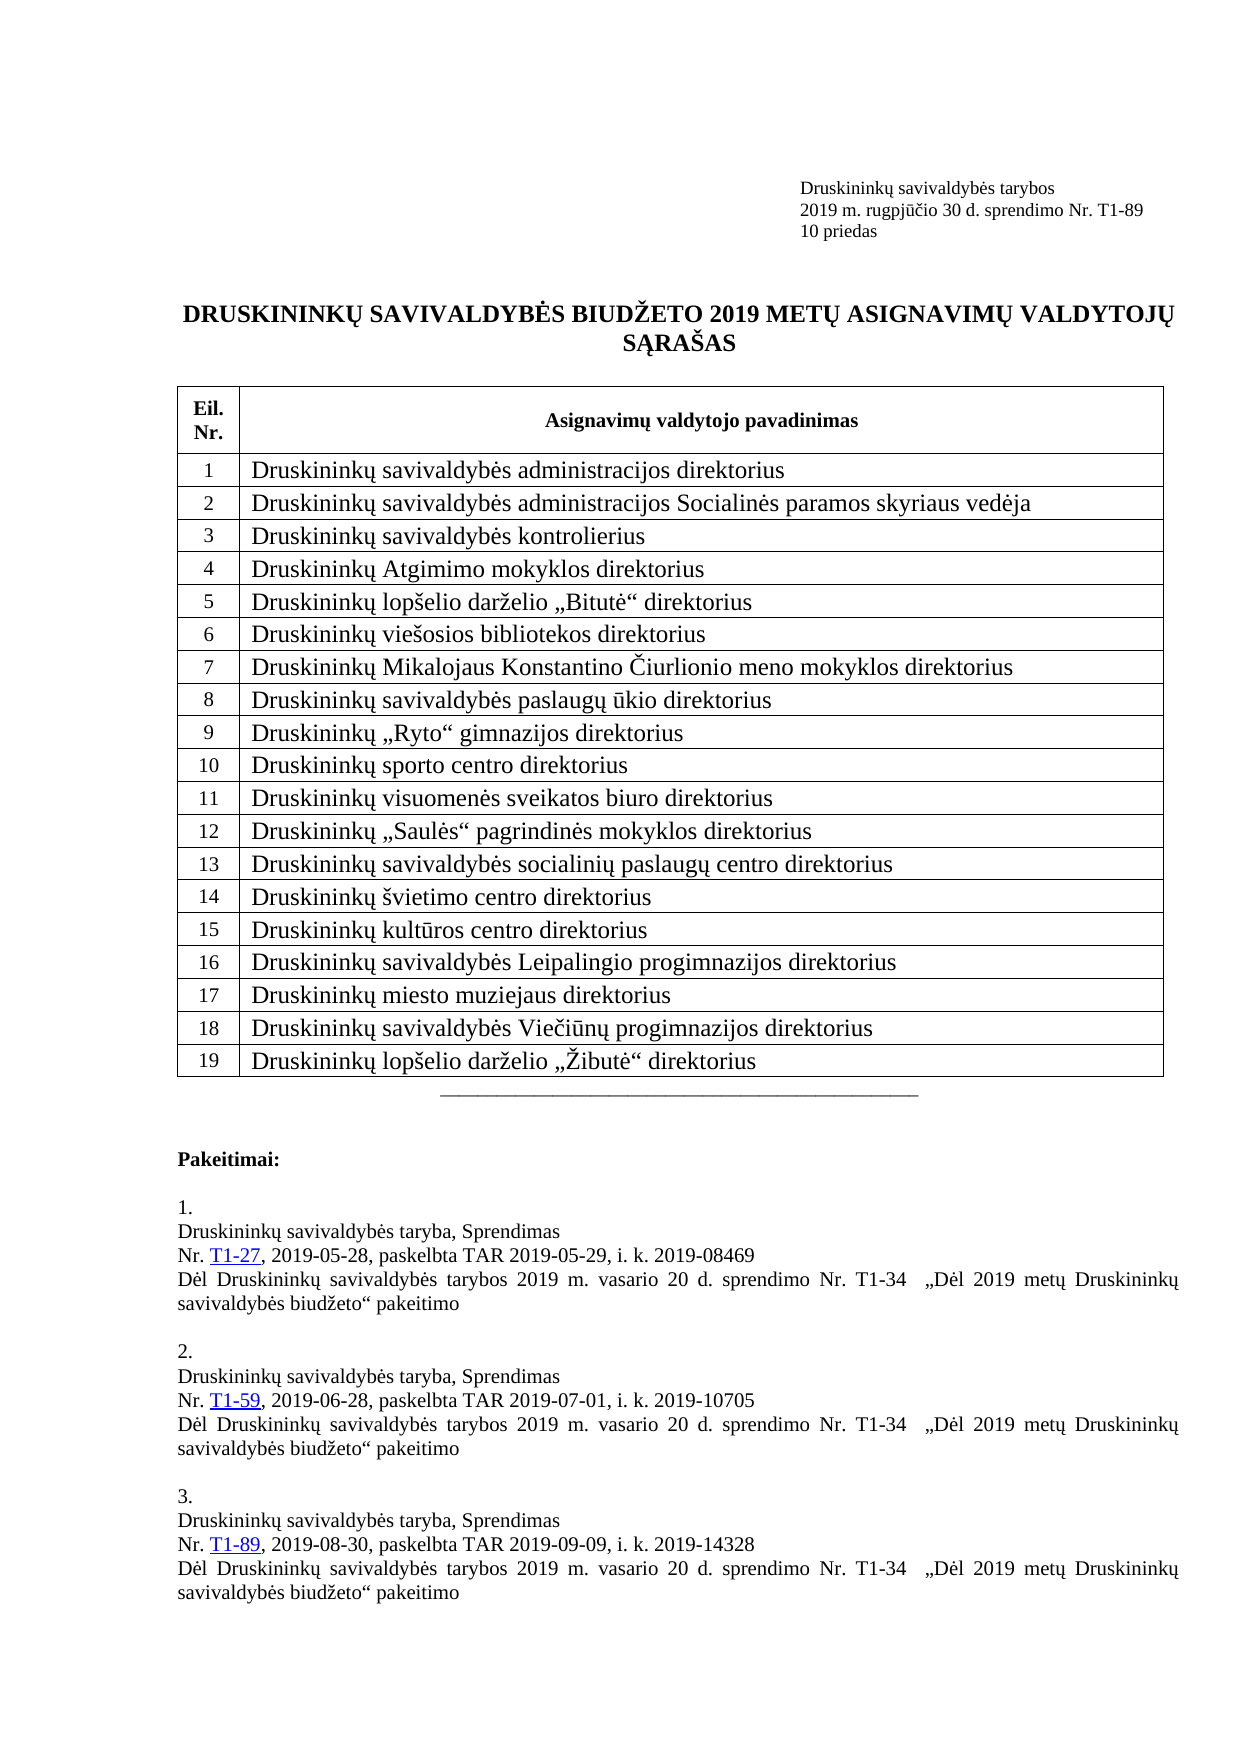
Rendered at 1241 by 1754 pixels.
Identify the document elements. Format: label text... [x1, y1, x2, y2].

text 1. [177, 1195, 1181, 1219]
table_cell Druskininkų sporto centro direktorius [240, 749, 1163, 781]
table_cell Druskininkų viešosios bibliotekos direktorius [240, 618, 1163, 650]
table_cell Druskininkų savivaldybės kontrolierius [240, 520, 1163, 551]
text 10 priedas [327, 220, 1181, 242]
text Druskininkų savivaldybės tarybos [327, 177, 1181, 199]
text Nr. T1-89, 2019-08-30, paskelbta TAR 2019-09-09, i. k. 2019-14328 [177, 1532, 1181, 1556]
table_cell Druskininkų savivaldybės Leipalingio progimnazijos direktorius [240, 946, 1163, 978]
table_cell Druskininkų savivaldybės administracijos Socialinės paramos skyriaus vedėja [240, 487, 1163, 518]
table_cell 16 [178, 946, 239, 978]
table_cell Druskininkų miesto muziejaus direktorius [240, 979, 1163, 1011]
table_cell Druskininkų savivaldybės socialinių paslaugų centro direktorius [240, 848, 1163, 879]
table_header Eil. Nr. [178, 387, 239, 453]
table_cell 10 [178, 749, 239, 781]
text Nr. T1-59, 2019-06-28, paskelbta TAR 2019-07-01, i. k. 2019-10705 [177, 1388, 1181, 1412]
table_cell Druskininkų „Saulės“ pagrindinės mokyklos direktorius [240, 815, 1163, 847]
table_cell 18 [178, 1012, 239, 1043]
table_cell 19 [178, 1045, 239, 1076]
table_cell 15 [178, 913, 239, 945]
table_cell Druskininkų lopšelio darželio „Bitutė“ direktorius [240, 585, 1163, 617]
table_cell 1 [178, 454, 239, 486]
text Dėl Druskininkų savivaldybės tarybos 2019 m. vasario 20 d. sprendimo Nr. T1-34 „Dėl 2019 metų Druskininkų savivaldybės biudžeto“ pakeitimo [177, 1412, 1181, 1460]
text Druskininkų savivaldybės taryba, Sprendimas [177, 1363, 1181, 1388]
table_cell Druskininkų visuomenės sveikatos biuro direktorius [240, 782, 1163, 814]
table_header Asignavimų valdytojo pavadinimas [240, 387, 1163, 453]
text Dėl Druskininkų savivaldybės tarybos 2019 m. vasario 20 d. sprendimo Nr. T1-34 „Dėl 2019 metų Druskininkų savivaldybės biudžeto“ pakeitimo [177, 1267, 1181, 1315]
text 2. [177, 1339, 1181, 1363]
text Pakeitimai: [177, 1147, 1181, 1171]
table_cell 7 [178, 651, 239, 682]
table_cell 5 [178, 585, 239, 617]
table_cell Druskininkų savivaldybės administracijos direktorius [240, 454, 1163, 486]
text Druskininkų savivaldybės taryba, Sprendimas [177, 1219, 1181, 1243]
table_cell Druskininkų „Ryto“ gimnazijos direktorius [240, 716, 1163, 748]
table_cell 13 [178, 848, 239, 879]
table_cell Druskininkų švietimo centro direktorius [240, 880, 1163, 912]
table_cell 17 [178, 979, 239, 1011]
table_cell Druskininkų savivaldybės paslaugų ūkio direktorius [240, 684, 1163, 715]
text ___________________________________________________ [177, 1077, 1181, 1099]
text DRUSKININKŲ SAVIVALDYBĖS BIUDŽETO 2019 METŲ ASIGNAVIMŲ VALDYTOJŲ SĄRAŠAS [177, 299, 1181, 357]
table_cell 11 [178, 782, 239, 814]
table_cell 6 [178, 618, 239, 650]
table_cell Druskininkų kultūros centro direktorius [240, 913, 1163, 945]
text Dėl Druskininkų savivaldybės tarybos 2019 m. vasario 20 d. sprendimo Nr. T1-34 „Dėl 2019 metų Druskininkų savivaldybės biudžeto“ pakeitimo [177, 1556, 1181, 1604]
table_cell Druskininkų savivaldybės Viečiūnų progimnazijos direktorius [240, 1012, 1163, 1043]
text 2019 m. rugpjūčio 30 d. sprendimo Nr. T1-89 [327, 199, 1181, 220]
text Nr. T1-27, 2019-05-28, paskelbta TAR 2019-05-29, i. k. 2019-08469 [177, 1243, 1181, 1267]
table_cell Druskininkų Atgimimo mokyklos direktorius [240, 552, 1163, 584]
table_cell 14 [178, 880, 239, 912]
table_cell 4 [178, 552, 239, 584]
table_cell 9 [178, 716, 239, 748]
table_cell 12 [178, 815, 239, 847]
text 3. [177, 1484, 1181, 1508]
table_cell 3 [178, 520, 239, 551]
table_cell Druskininkų Mikalojaus Konstantino Čiurlionio meno mokyklos direktorius [240, 651, 1163, 682]
table_cell 2 [178, 487, 239, 518]
table_cell 8 [178, 684, 239, 715]
table_cell Druskininkų lopšelio darželio „Žibutė“ direktorius [240, 1045, 1163, 1076]
text Druskininkų savivaldybės taryba, Sprendimas [177, 1508, 1181, 1532]
